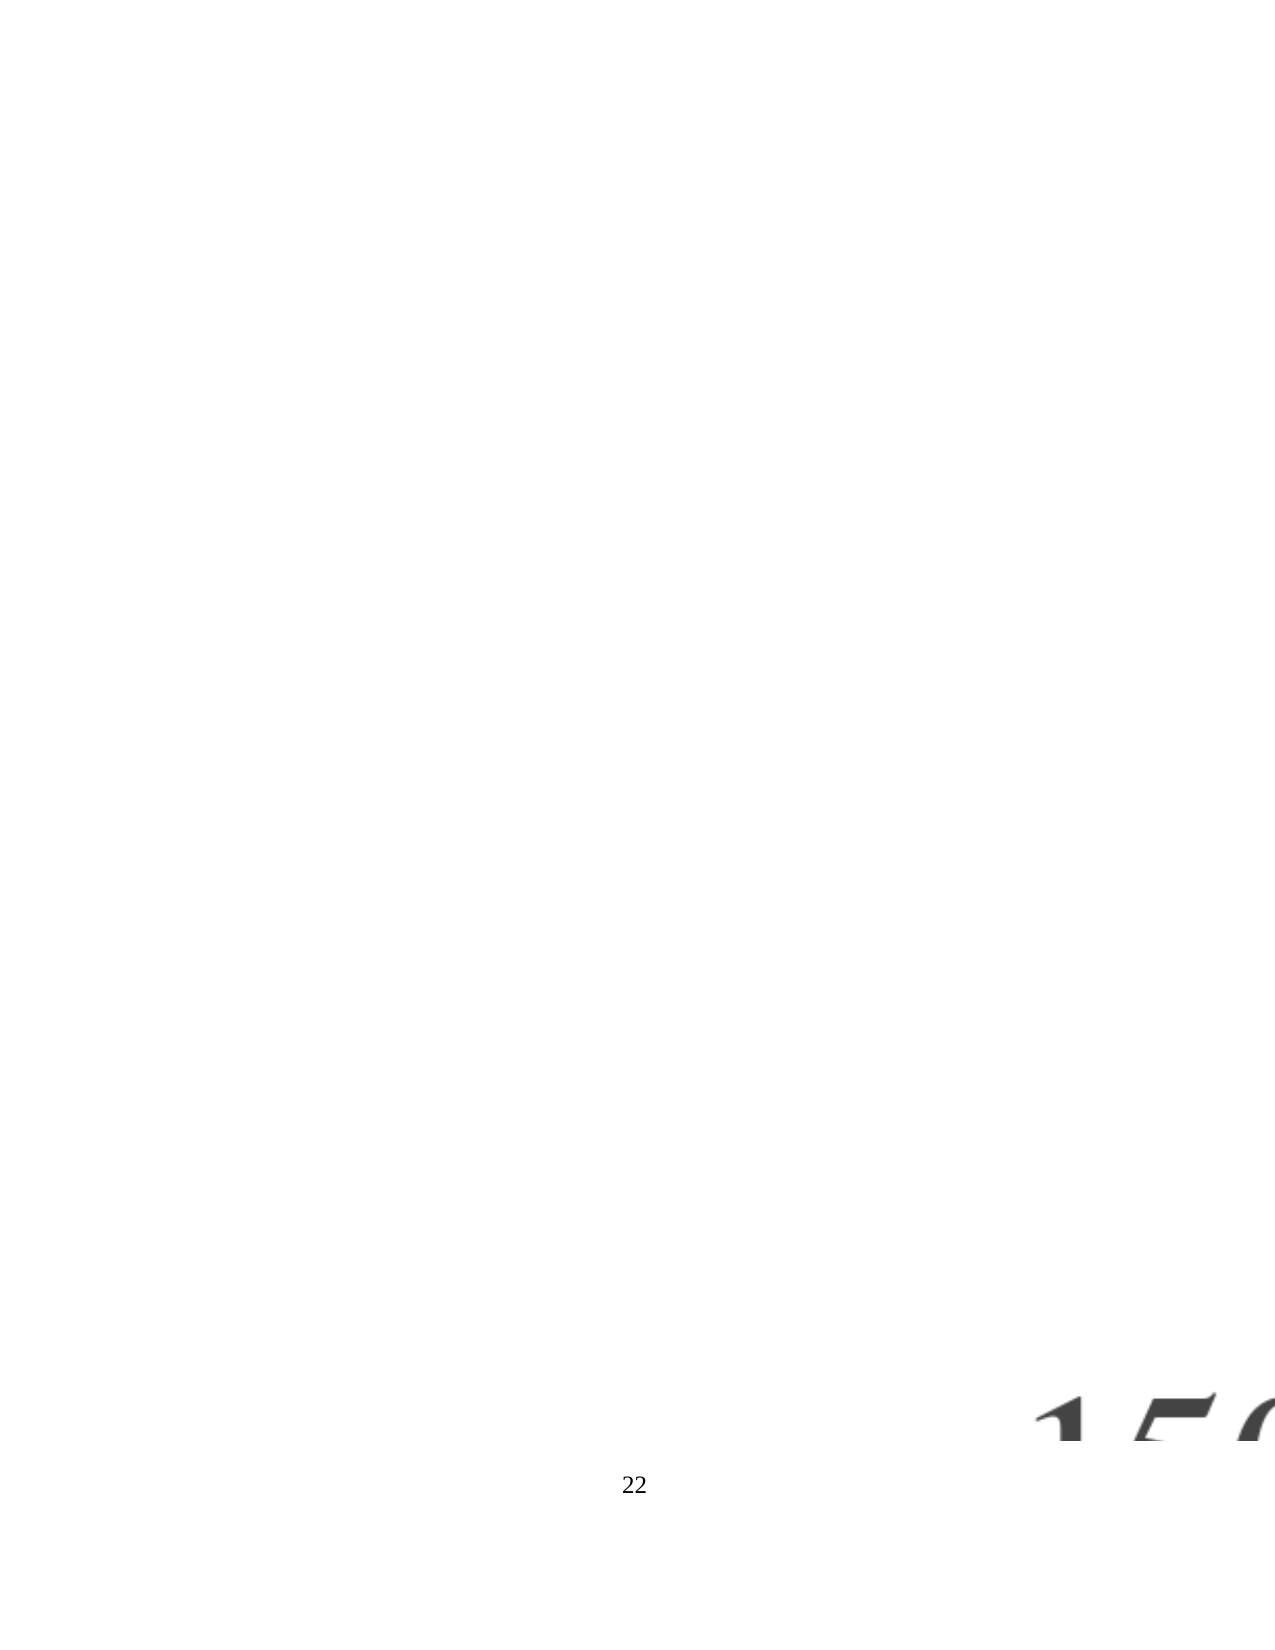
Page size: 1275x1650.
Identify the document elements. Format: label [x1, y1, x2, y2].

picture [150, 150, 1275, 1441]
